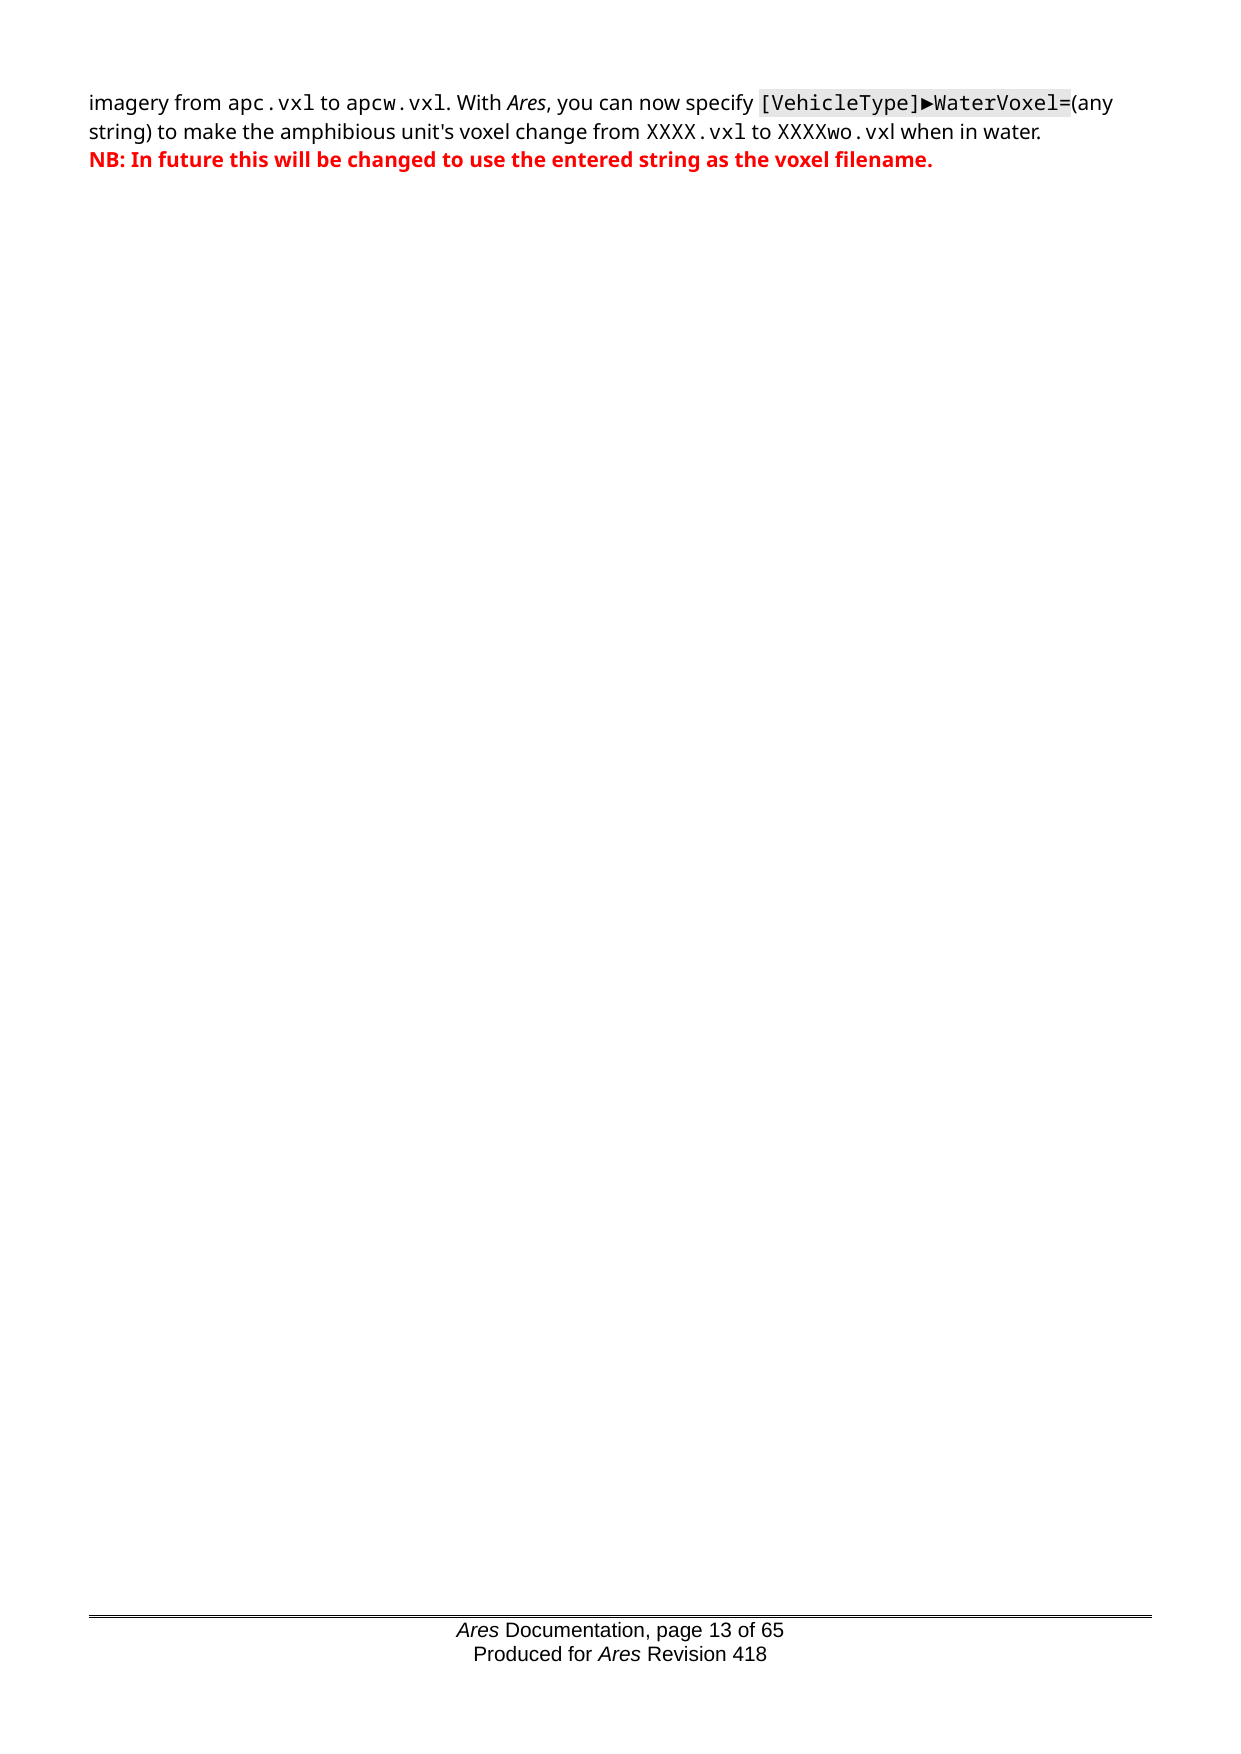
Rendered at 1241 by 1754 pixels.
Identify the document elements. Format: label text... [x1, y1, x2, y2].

text imagery from apc.vxl to apcw.vxl. With Ares, you can now specify [VehicleType]►WaterVoxel=(any string) to make the amphibious unit's voxel change from XXXX.vxl to XXXXwo.vxl when in water. NB: In future this will be changed to use the entered string as the voxel filename. [88, 88, 1152, 174]
